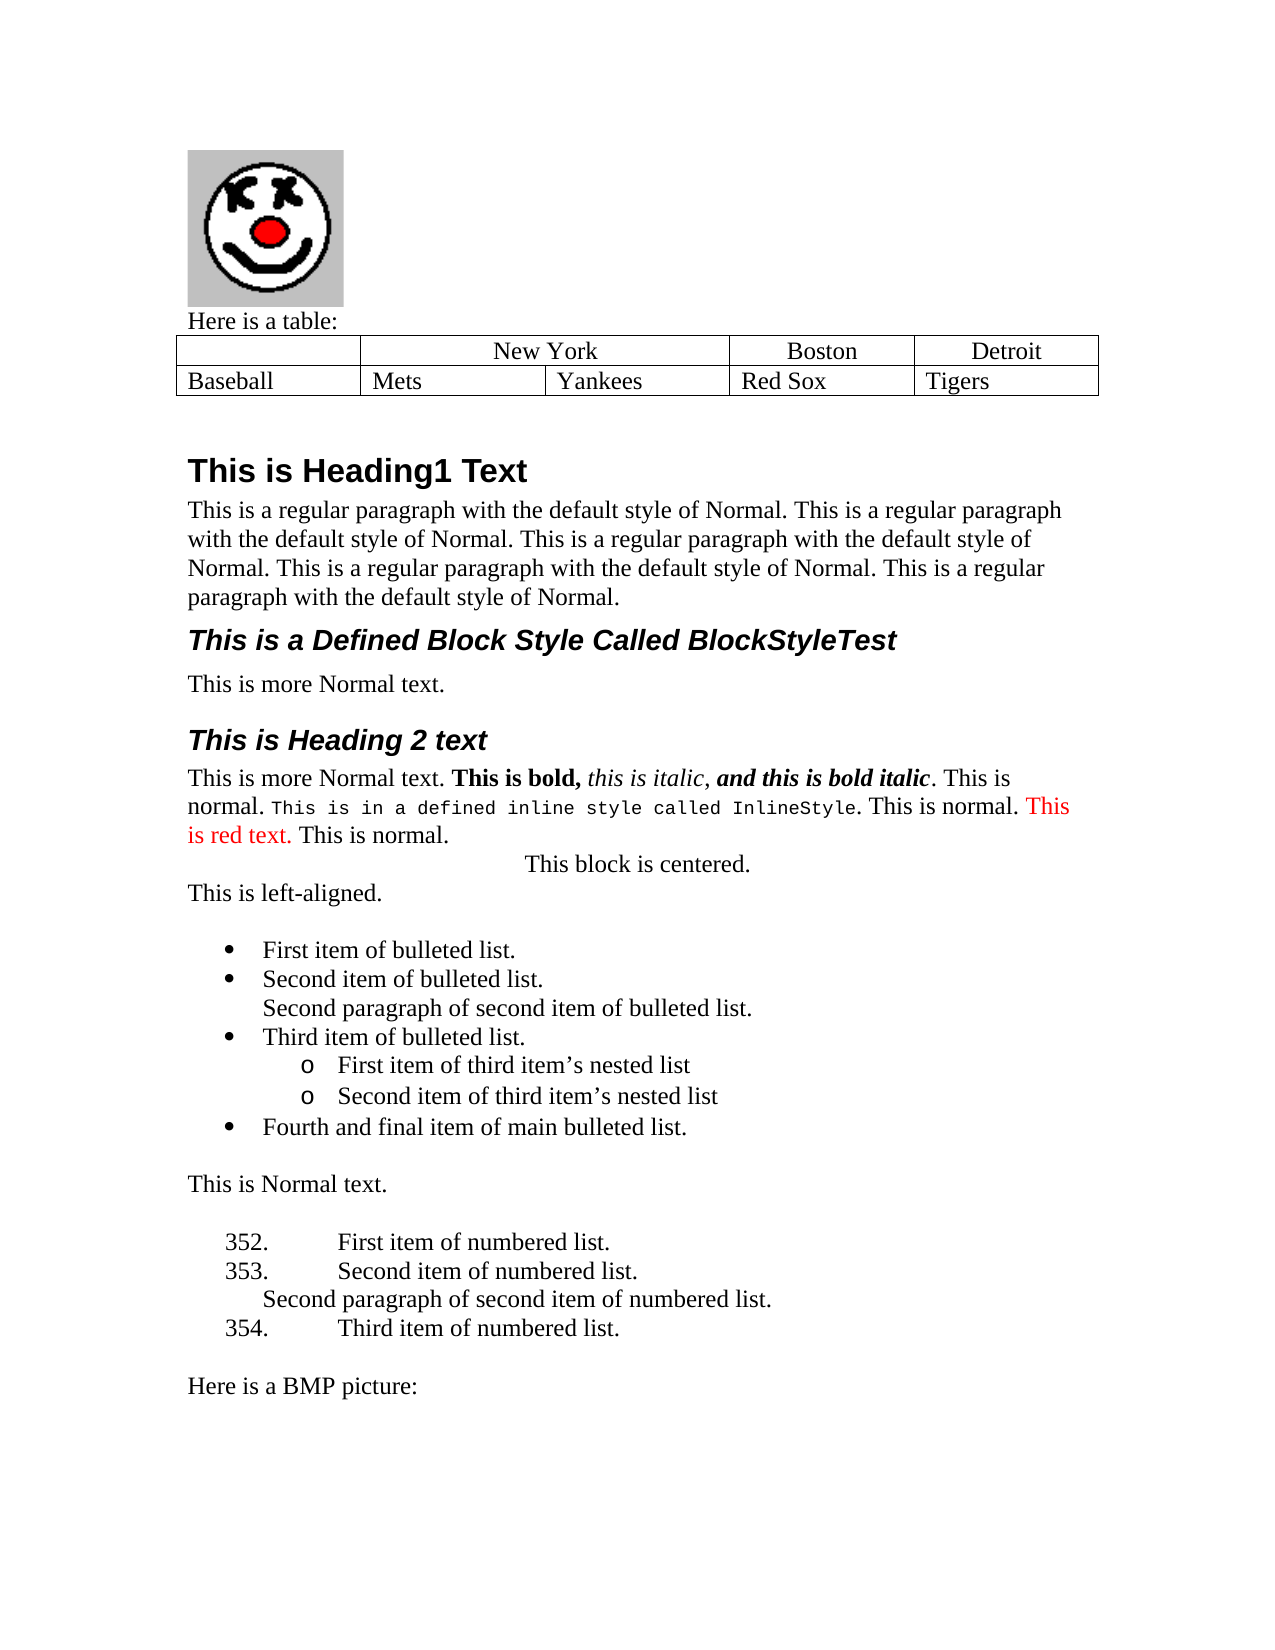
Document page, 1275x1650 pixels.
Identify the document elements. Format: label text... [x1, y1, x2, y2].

text This is a regular paragraph with the default style of Normal. This is a regular paragraph with the default style of Normal. This is a regular paragraph with the default style of Normal. This is a regular paragraph with the default style of Normal. This is a regular paragraph with the default style of Normal. [187, 496, 1087, 611]
table_cell Tigers [915, 366, 1098, 394]
list Second item of third item’s nested list [300, 1081, 1087, 1112]
text This is Normal text. [187, 1169, 1087, 1198]
text This block is centered. [187, 849, 1087, 878]
text This is a Defined Block Style Called BlockStyleTest [187, 623, 1087, 657]
list Third item of numbered list. [225, 1313, 1087, 1342]
text Second paragraph of second item of numbered list. [262, 1284, 1087, 1313]
text This is more Normal text. [187, 669, 1087, 698]
subtitle This is Heading 2 text [187, 723, 1087, 756]
list First item of third item’s nested list [300, 1050, 1087, 1081]
table_cell Mets [361, 366, 545, 394]
list Fourth and final item of main bulleted list. [225, 1112, 1087, 1141]
table_header New York [361, 336, 729, 365]
picture [187, 150, 344, 307]
table_header Boston [730, 336, 914, 365]
list Third item of bulleted list. [225, 1022, 1087, 1050]
text Second paragraph of second item of bulleted list. [262, 993, 1087, 1022]
text This is left-aligned. [187, 878, 1087, 907]
list Second item of numbered list. [225, 1256, 1087, 1284]
subtitle This is Heading1 Text [187, 451, 1087, 489]
table_header Detroit [915, 336, 1098, 365]
table_cell Red Sox [730, 366, 914, 394]
text Here is a BMP picture: [187, 1371, 1087, 1399]
table_header [177, 336, 360, 365]
text Here is a table: [187, 306, 1087, 335]
text This is more Normal text. This is bold, this is italic, and this is bold italic. This is normal. This is in a defined inline style called InlineStyle. This is normal. This is red text. This is normal. [187, 763, 1087, 849]
list First item of bulleted list. [225, 935, 1087, 964]
list First item of numbered list. [225, 1227, 1087, 1256]
table_cell Yankees [546, 366, 729, 394]
table_cell Baseball [177, 366, 360, 394]
list Second item of bulleted list. [225, 964, 1087, 993]
